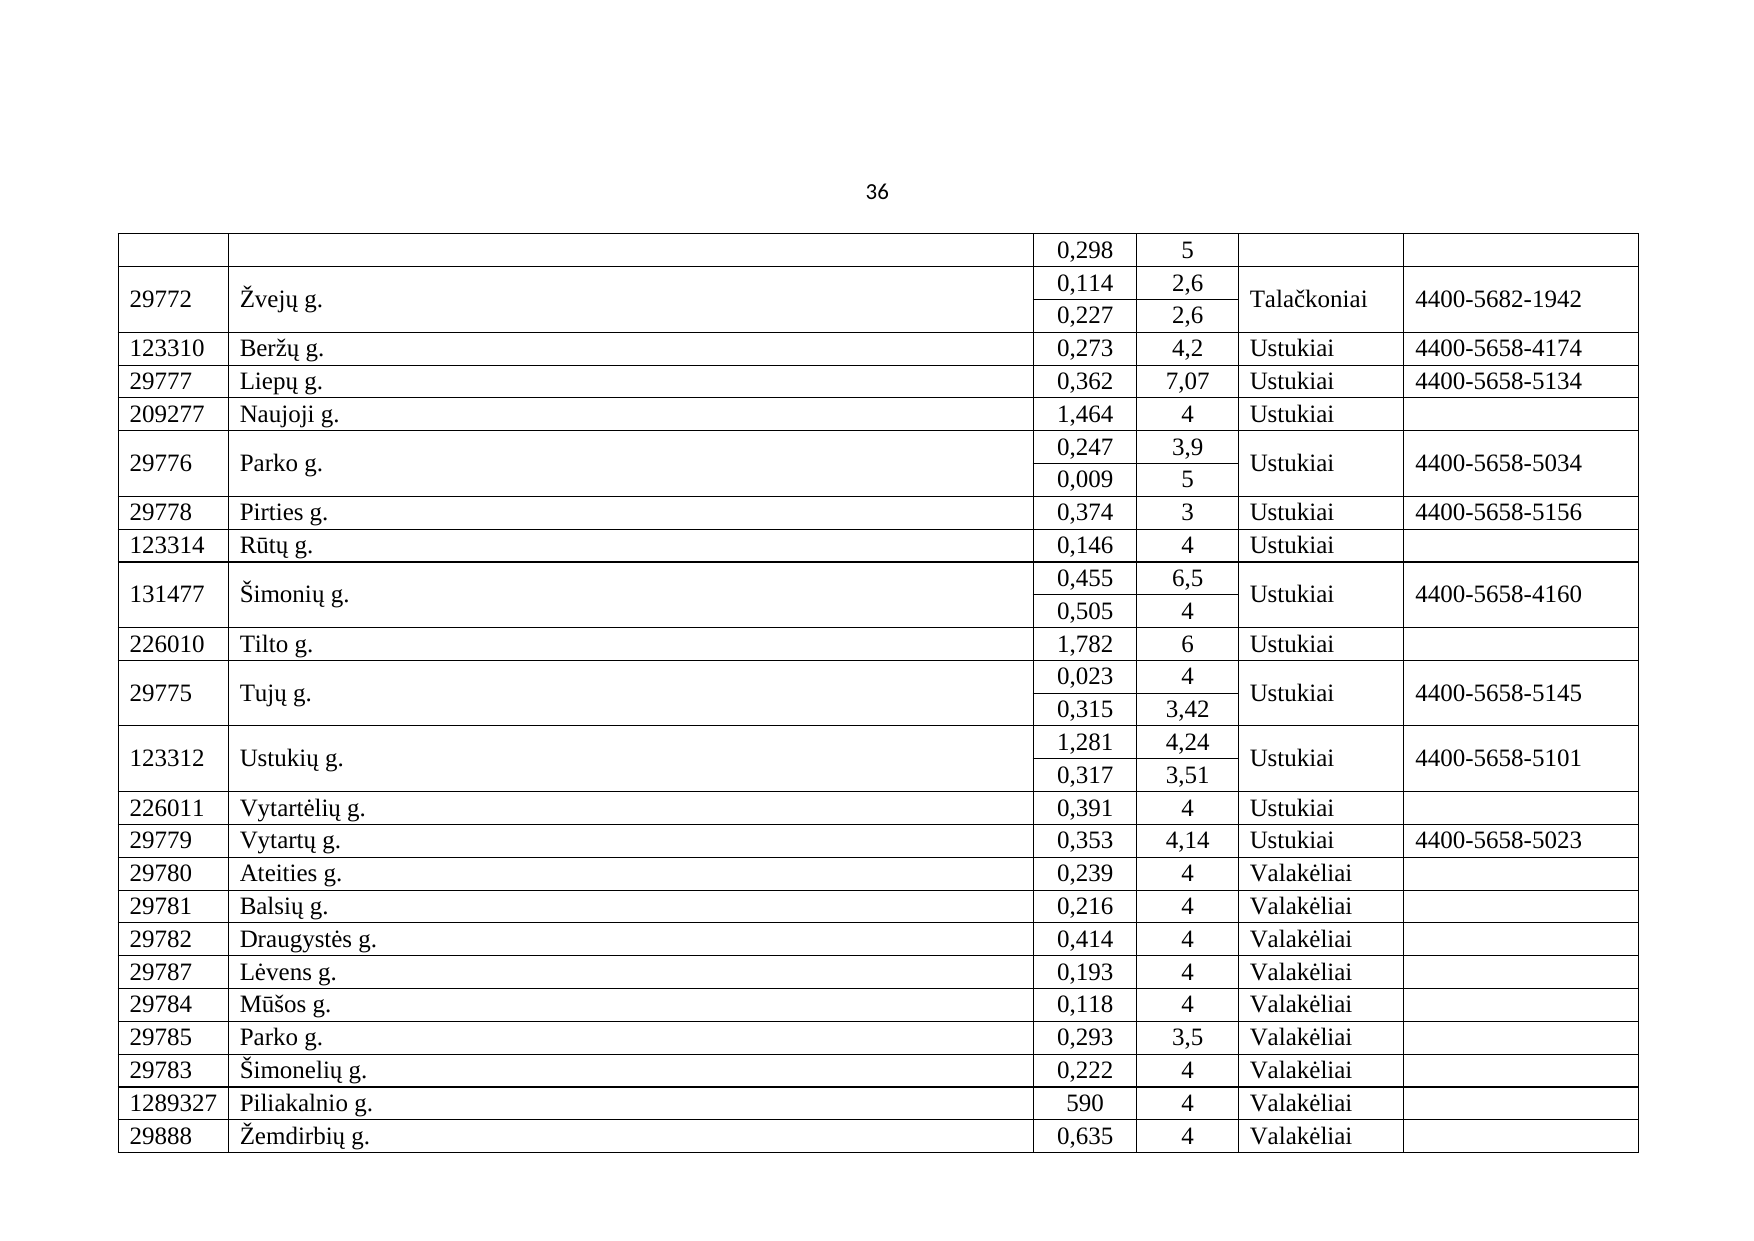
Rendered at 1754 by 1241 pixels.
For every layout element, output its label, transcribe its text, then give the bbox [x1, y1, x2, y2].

table_cell Valakėliai [1239, 891, 1403, 922]
table_cell Ateities g. [229, 858, 1033, 889]
table_cell Parko g. [229, 431, 1033, 496]
table_cell Tujų g. [229, 661, 1033, 725]
table_cell Valakėliai [1239, 989, 1403, 1021]
table_cell Ustukiai [1239, 661, 1403, 725]
table_cell 0,391 [1034, 792, 1136, 824]
table_cell 4 [1137, 923, 1238, 955]
table_cell [119, 234, 228, 266]
table_cell Žvejų g. [229, 267, 1033, 332]
table_cell 7,07 [1137, 366, 1238, 397]
table_cell 4400-5658-5101 [1404, 726, 1638, 791]
table_cell 1,782 [1034, 628, 1136, 660]
table_cell [1239, 234, 1403, 266]
table_cell 6,5 [1137, 563, 1238, 594]
table_cell 1,464 [1034, 398, 1136, 430]
table_cell Šimonelių g. [229, 1055, 1033, 1086]
table_cell 0,146 [1034, 530, 1136, 561]
table_cell 4400-5658-5134 [1404, 366, 1638, 397]
table_cell 123314 [119, 530, 228, 561]
table_cell 0,298 [1034, 234, 1136, 266]
table_cell Valakėliai [1239, 1120, 1403, 1152]
table_cell Valakėliai [1239, 1022, 1403, 1053]
table_cell Parko g. [229, 1022, 1033, 1053]
table_cell 4400-5658-4160 [1404, 563, 1638, 627]
table_cell 209277 [119, 398, 228, 430]
table_cell 0,216 [1034, 891, 1136, 922]
table_cell 29775 [119, 661, 228, 725]
table_cell 4400-5658-5034 [1404, 431, 1638, 496]
table_cell [1404, 858, 1638, 889]
table_cell 0,239 [1034, 858, 1136, 889]
table_cell 5 [1137, 234, 1238, 266]
table_cell 29779 [119, 825, 228, 857]
table_cell 29776 [119, 431, 228, 496]
table_cell Tilto g. [229, 628, 1033, 660]
table_cell Ustukių g. [229, 726, 1033, 791]
table_cell Rūtų g. [229, 530, 1033, 561]
table_cell 2,6 [1137, 267, 1238, 299]
table_cell 4 [1137, 1088, 1238, 1119]
table_cell 29784 [119, 989, 228, 1021]
table_cell 4 [1137, 792, 1238, 824]
table_cell 0,505 [1034, 595, 1136, 627]
table_cell 29777 [119, 366, 228, 397]
table_cell [1404, 1055, 1638, 1086]
table_cell 0,193 [1034, 956, 1136, 988]
table_cell 0,009 [1034, 464, 1136, 496]
table_cell Šimonių g. [229, 563, 1033, 627]
table_cell 4400-5658-4174 [1404, 333, 1638, 364]
table_cell [1404, 530, 1638, 561]
table_cell 29787 [119, 956, 228, 988]
table_cell 226010 [119, 628, 228, 660]
table_cell 2,6 [1137, 300, 1238, 332]
table_cell 0,315 [1034, 694, 1136, 725]
table_cell Ustukiai [1239, 431, 1403, 496]
table_cell 0,414 [1034, 923, 1136, 955]
table_cell 0,222 [1034, 1055, 1136, 1086]
table_cell 4400-5682-1942 [1404, 267, 1638, 332]
table_cell 0,362 [1034, 366, 1136, 397]
table_cell Ustukiai [1239, 497, 1403, 528]
table_cell [1404, 923, 1638, 955]
table_cell 0,247 [1034, 431, 1136, 463]
table_cell 29783 [119, 1055, 228, 1086]
table_cell [1404, 628, 1638, 660]
table_cell 1,281 [1034, 726, 1136, 758]
table_cell 29780 [119, 858, 228, 889]
table_cell 226011 [119, 792, 228, 824]
table_cell Valakėliai [1239, 956, 1403, 988]
table_cell [1404, 234, 1638, 266]
table_cell Ustukiai [1239, 628, 1403, 660]
table_cell Valakėliai [1239, 858, 1403, 889]
table_cell Valakėliai [1239, 1055, 1403, 1086]
table_cell Valakėliai [1239, 923, 1403, 955]
table_cell 4400-5658-5145 [1404, 661, 1638, 725]
table_cell 29781 [119, 891, 228, 922]
table_cell 4 [1137, 956, 1238, 988]
table_cell 131477 [119, 563, 228, 627]
table_cell Naujoji g. [229, 398, 1033, 430]
table_cell Lėvens g. [229, 956, 1033, 988]
table_cell [1404, 1120, 1638, 1152]
table_cell [1404, 1022, 1638, 1053]
table_cell 4 [1137, 989, 1238, 1021]
table_cell 0,455 [1034, 563, 1136, 594]
table_cell Draugystės g. [229, 923, 1033, 955]
table_cell [1404, 398, 1638, 430]
table_cell Valakėliai [1239, 1088, 1403, 1119]
table_cell Ustukiai [1239, 398, 1403, 430]
table_cell 3,5 [1137, 1022, 1238, 1053]
table_cell 4,2 [1137, 333, 1238, 364]
table_cell Ustukiai [1239, 333, 1403, 364]
table_cell 123312 [119, 726, 228, 791]
table_cell 4 [1137, 1055, 1238, 1086]
table_cell Ustukiai [1239, 563, 1403, 627]
table_cell 0,118 [1034, 989, 1136, 1021]
table_cell 0,227 [1034, 300, 1136, 332]
table_cell 0,374 [1034, 497, 1136, 528]
table_cell Ustukiai [1239, 726, 1403, 791]
table_cell 0,023 [1034, 661, 1136, 693]
table_cell 29888 [119, 1120, 228, 1152]
table_cell 123310 [119, 333, 228, 364]
table_cell 3,9 [1137, 431, 1238, 463]
table_cell Mūšos g. [229, 989, 1033, 1021]
table_cell Ustukiai [1239, 530, 1403, 561]
table_cell 4,14 [1137, 825, 1238, 857]
table_cell 3,42 [1137, 694, 1238, 725]
table_cell Talačkoniai [1239, 267, 1403, 332]
table_cell 4 [1137, 891, 1238, 922]
table_cell Ustukiai [1239, 366, 1403, 397]
table_cell 4,24 [1137, 726, 1238, 758]
table_cell Liepų g. [229, 366, 1033, 397]
table_cell [1404, 989, 1638, 1021]
table_cell 0,293 [1034, 1022, 1136, 1053]
table_cell 0,114 [1034, 267, 1136, 299]
table_cell Beržų g. [229, 333, 1033, 364]
table_cell 0,353 [1034, 825, 1136, 857]
table_cell 29778 [119, 497, 228, 528]
table_cell 29772 [119, 267, 228, 332]
table_cell 4 [1137, 661, 1238, 693]
table_cell Ustukiai [1239, 792, 1403, 824]
table_cell 4 [1137, 530, 1238, 561]
table_cell 4 [1137, 398, 1238, 430]
table_cell 4 [1137, 1120, 1238, 1152]
table_cell 4 [1137, 595, 1238, 627]
table_cell Ustukiai [1239, 825, 1403, 857]
table_cell 0,317 [1034, 759, 1136, 791]
table_cell Vytartų g. [229, 825, 1033, 857]
table_cell [1404, 891, 1638, 922]
table_cell Vytartėlių g. [229, 792, 1033, 824]
table_cell 4400-5658-5023 [1404, 825, 1638, 857]
table_cell 5 [1137, 464, 1238, 496]
table_cell 4400-5658-5156 [1404, 497, 1638, 528]
table_cell Balsių g. [229, 891, 1033, 922]
table_cell 590 [1034, 1088, 1136, 1119]
table_cell 0,273 [1034, 333, 1136, 364]
table_cell 3,51 [1137, 759, 1238, 791]
table_cell [1404, 1088, 1638, 1119]
table_cell 29782 [119, 923, 228, 955]
table_cell Žemdirbių g. [229, 1120, 1033, 1152]
table_cell 3 [1137, 497, 1238, 528]
table_cell [1404, 792, 1638, 824]
table_cell Pirties g. [229, 497, 1033, 528]
table_cell [229, 234, 1033, 266]
table_cell [1404, 956, 1638, 988]
table_cell Piliakalnio g. [229, 1088, 1033, 1119]
table_cell 0,635 [1034, 1120, 1136, 1152]
table_cell 1289327 [119, 1088, 228, 1119]
table_cell 6 [1137, 628, 1238, 660]
table_cell 29785 [119, 1022, 228, 1053]
table_cell 4 [1137, 858, 1238, 889]
